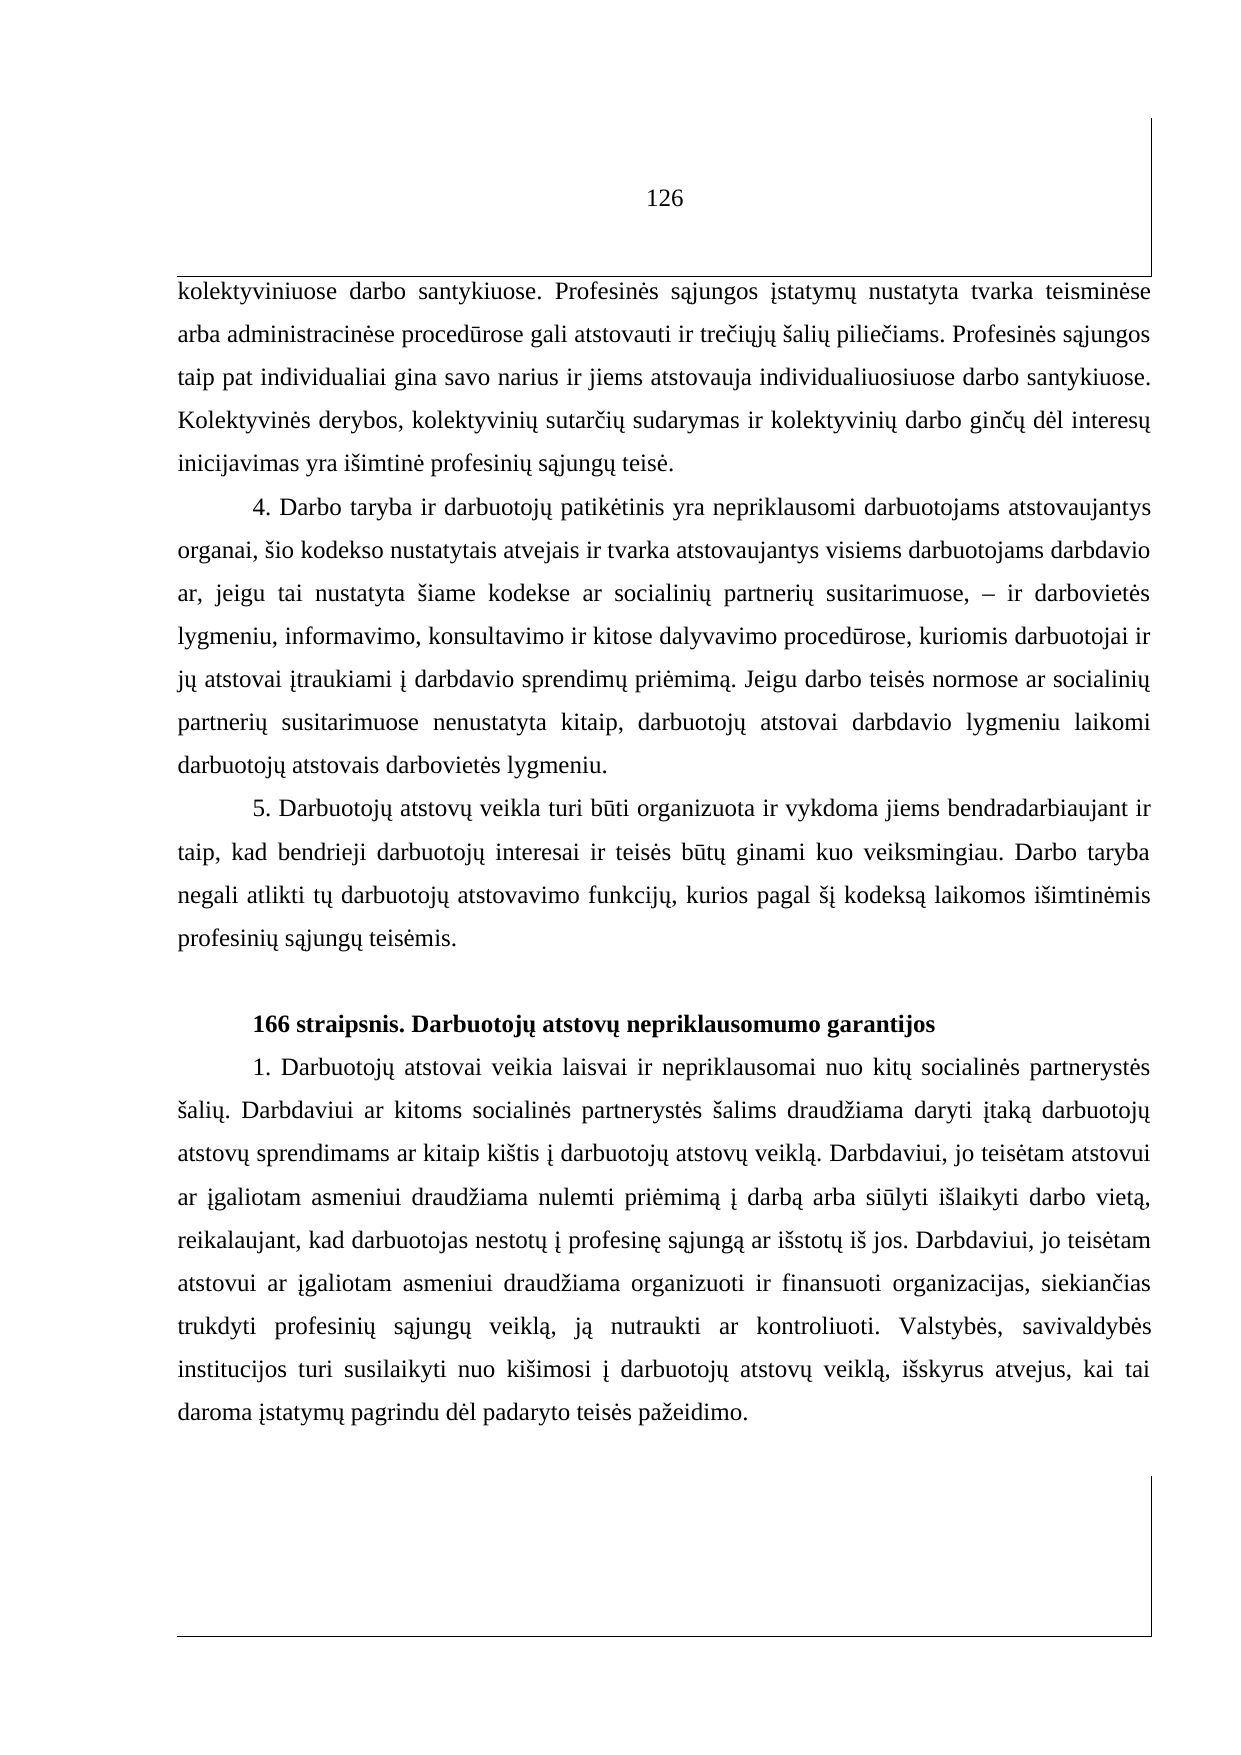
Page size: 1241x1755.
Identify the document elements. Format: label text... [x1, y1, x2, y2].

subtitle 166 straipsnis. Darbuotojų atstovų nepriklausomumo garantijos [177, 1009, 1152, 1038]
text 5. Darbuotojų atstovų veikla turi būti organizuota ir vykdoma jiems bendradarbiaujant ir taip, kad bendrieji darbuotojų interesai ir teisės būtų ginami kuo veiksmingiau. Darbo taryba negali atlikti tų darbuotojų atstovavimo funkcijų, kurios pagal šį kodeksą laikomos išimtinėmis profesinių sąjungų teisėmis. [177, 793, 1152, 952]
text 4. Darbo taryba ir darbuotojų patikėtinis yra nepriklausomi darbuotojams atstovaujantys organai, šio kodekso nustatytais atvejais ir tvarka atstovaujantys visiems darbuotojams darbdavio ar, jeigu tai nustatyta šiame kodekse ar socialinių partnerių susitarimuose, – ir darbovietės lygmeniu, informavimo, konsultavimo ir kitose dalyvavimo procedūrose, kuriomis darbuotojai ir jų atstovai įtraukiami į darbdavio sprendimų priėmimą. Jeigu darbo teisės normose ar socialinių partnerių susitarimuose nenustatyta kitaip, darbuotojų atstovai darbdavio lygmeniu laikomi darbuotojų atstovais darbovietės lygmeniu. [177, 492, 1152, 779]
text 1. Darbuotojų atstovai veikia laisvai ir nepriklausomai nuo kitų socialinės partnerystės šalių. Darbdaviui ar kitoms socialinės partnerystės šalims draudžiama daryti įtaką darbuotojų atstovų sprendimams ar kitaip kištis į darbuotojų atstovų veiklą. Darbdaviui, jo teisėtam atstovui ar įgaliotam asmeniui draudžiama nulemti priėmimą į darbą arba siūlyti išlaikyti darbo vietą, reikalaujant, kad darbuotojas nestotų į profesinę sąjungą ar išstotų iš jos. Darbdaviui, jo teisėtam atstovui ar įgaliotam asmeniui draudžiama organizuoti ir finansuoti organizacijas, siekiančias trukdyti profesinių sąjungų veiklą, ją nutraukti ar kontroliuoti. Valstybės, savivaldybės institucijos turi susilaikyti nuo kišimosi į darbuotojų atstovų veiklą, išskyrus atvejus, kai tai daroma įstatymų pagrindu dėl padaryto teisės pažeidimo. [177, 1052, 1152, 1426]
text kolektyviniuose darbo santykiuose. Profesinės sąjungos įstatymų nustatyta tvarka teisminėse arba administracinėse procedūrose gali atstovauti ir trečiųjų šalių piliečiams. Profesinės sąjungos taip pat individualiai gina savo narius ir jiems atstovauja individualiuosiuose darbo santykiuose. Kolektyvinės derybos, kolektyvinių sutarčių sudarymas ir kolektyvinių darbo ginčų dėl interesų inicijavimas yra išimtinė profesinių sąjungų teisė. [177, 276, 1152, 477]
